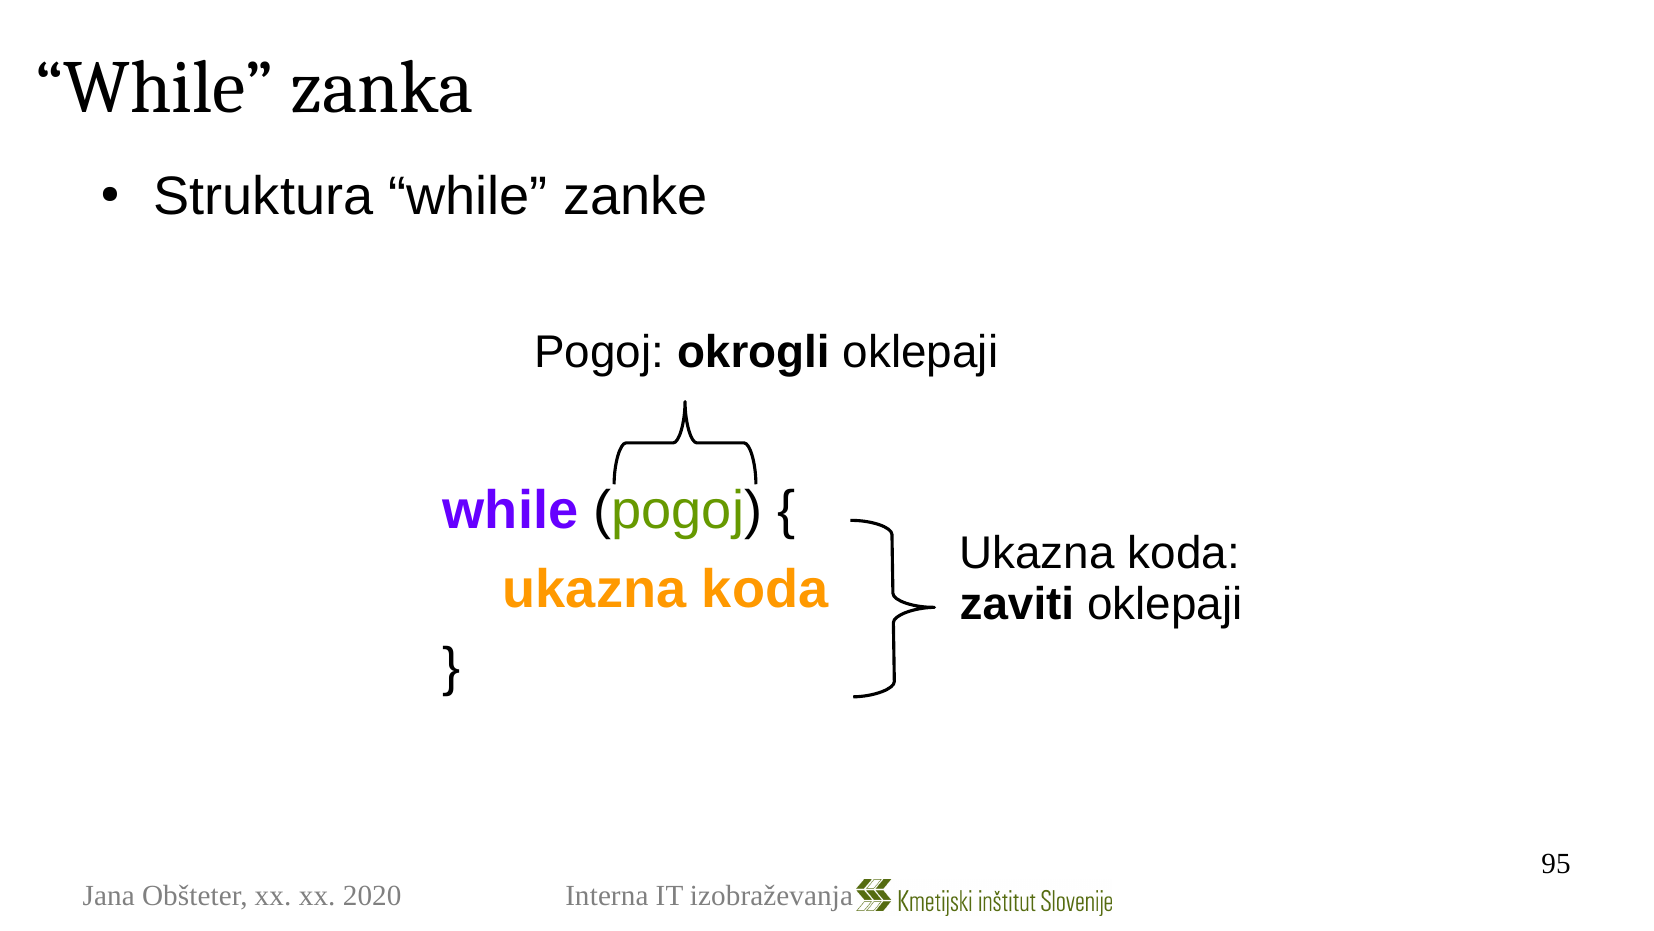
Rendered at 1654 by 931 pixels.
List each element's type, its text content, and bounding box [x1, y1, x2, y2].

picture [856, 879, 1112, 916]
text_box Pogoj: okrogli oklepaji [519, 318, 1288, 437]
title “While” zanka [35, 21, 1524, 154]
text_box Ukazna koda: zaviti oklepaji [944, 519, 1288, 688]
list Struktura “while” zanke while (pogoj) { ukazna koda } [82, 165, 1642, 827]
